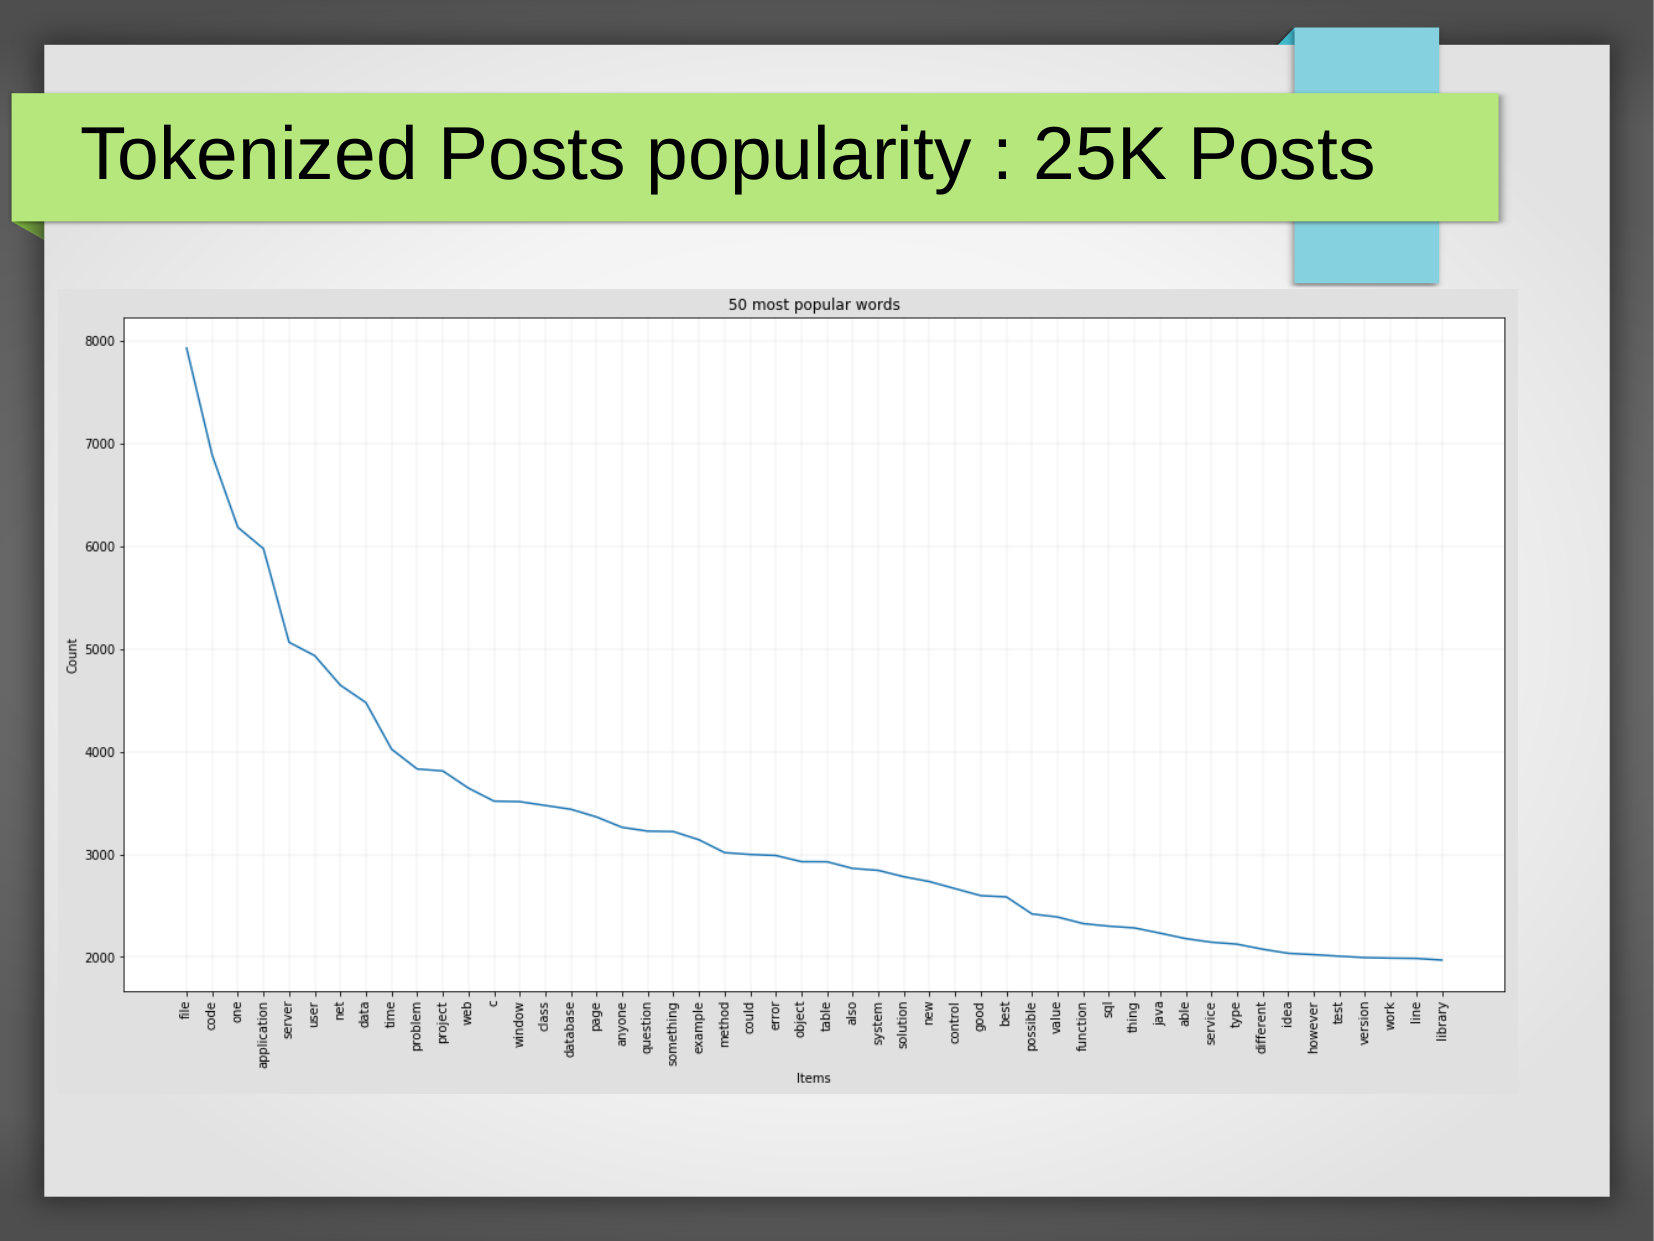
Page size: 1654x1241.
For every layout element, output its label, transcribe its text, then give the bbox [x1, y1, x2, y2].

picture [0, 0, 1654, 1241]
title Tokenized Posts popularity : 25K Posts [17, 69, 1518, 238]
